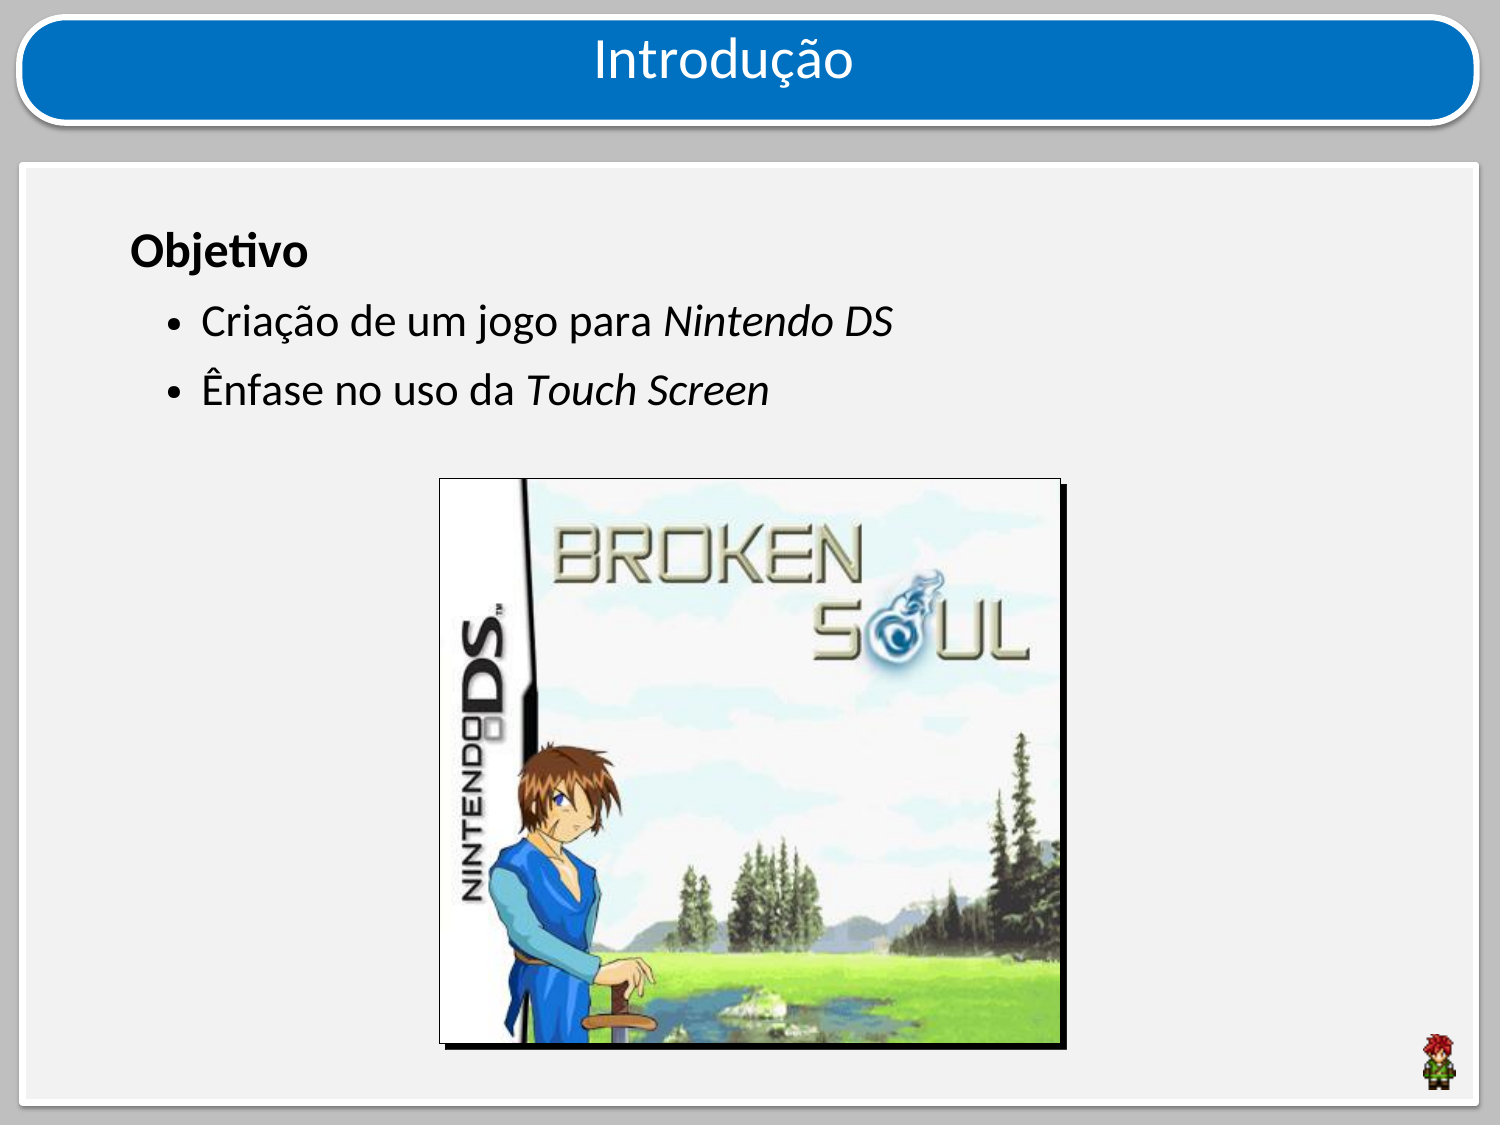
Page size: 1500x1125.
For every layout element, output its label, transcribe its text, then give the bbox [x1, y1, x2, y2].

text_box Introdução [593, 34, 907, 103]
picture [8, 9, 1487, 137]
picture [12, 156, 1487, 1116]
text_box [0, 0, 1500, 1125]
text_box Objetivo Criação de um jogo para Nintendo DS Ênfase no uso da Touch Screen [94, 204, 1066, 424]
